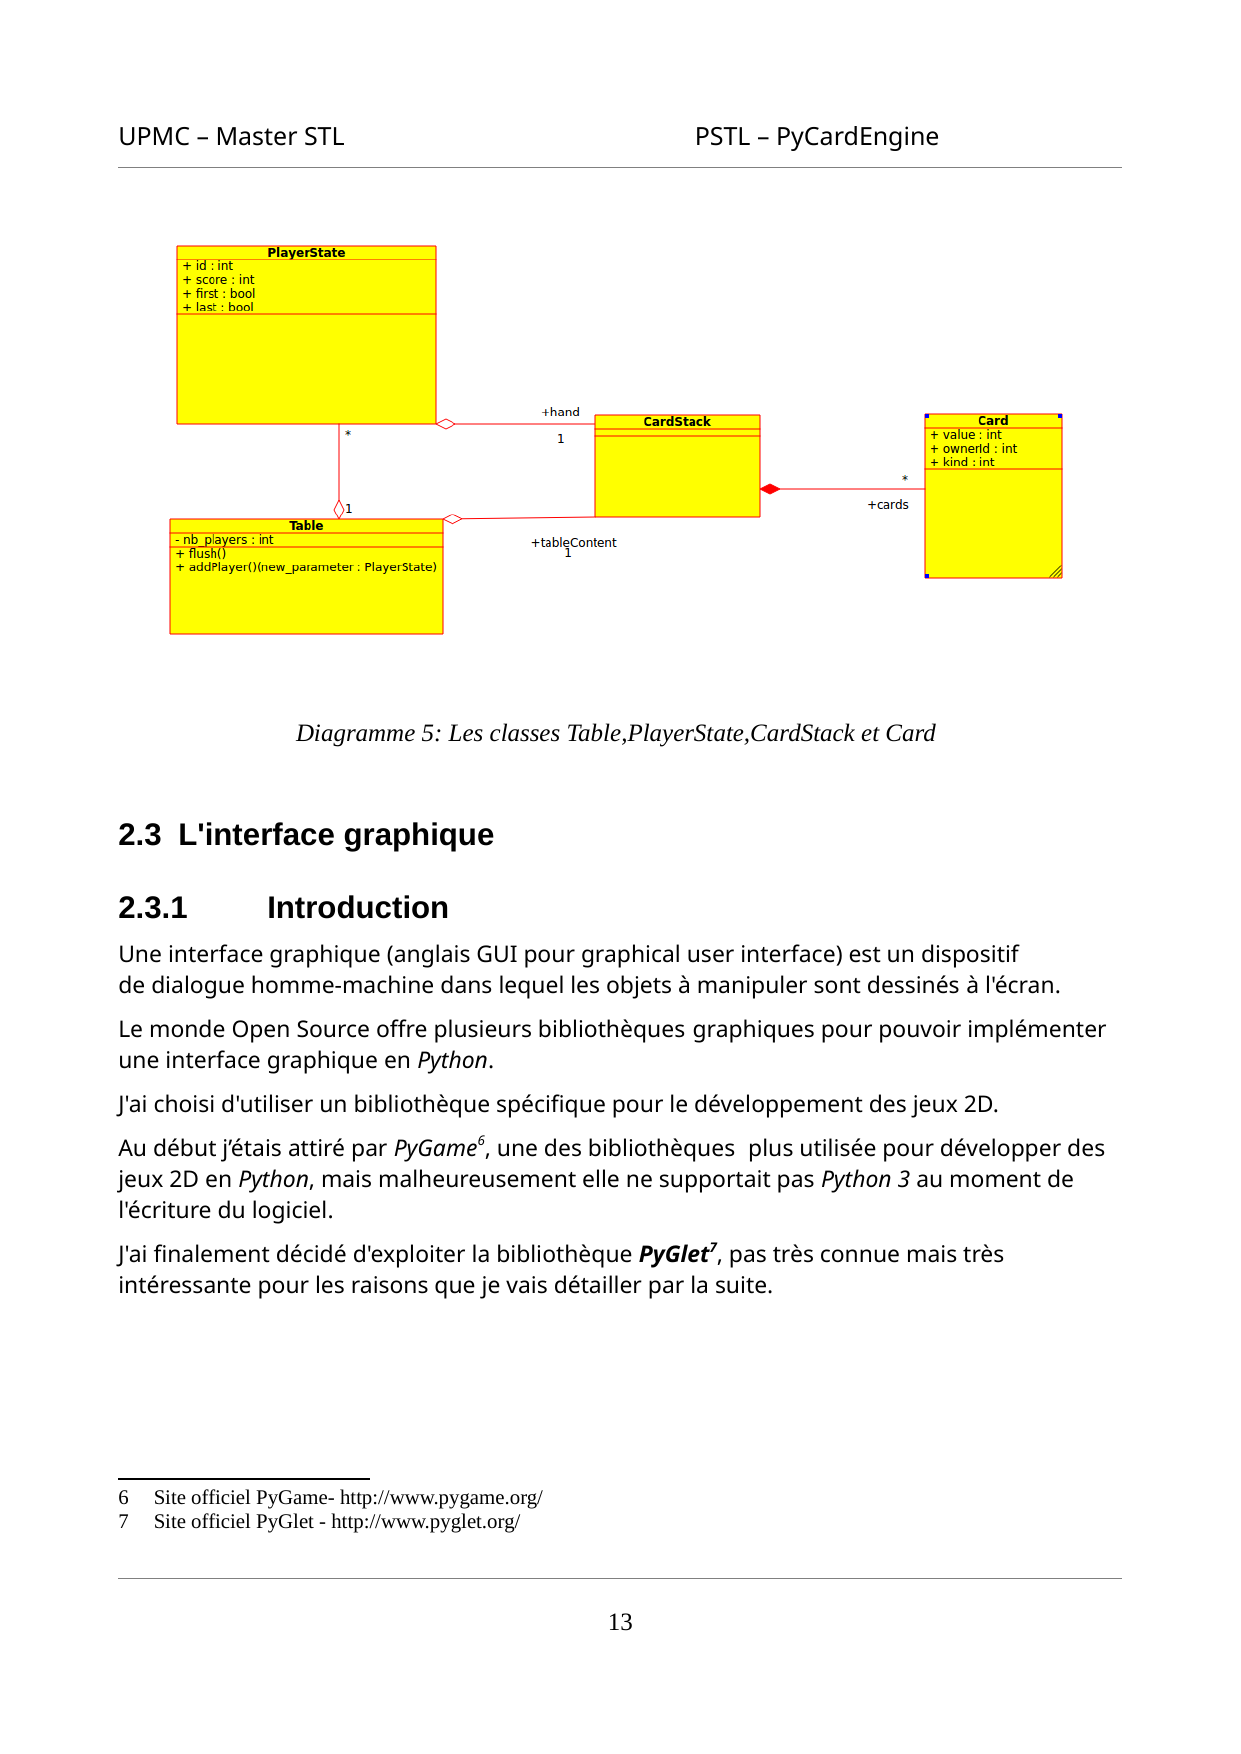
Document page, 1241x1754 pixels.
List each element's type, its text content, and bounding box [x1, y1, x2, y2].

text Diagramme 5: Les classes Table,PlayerState,CardStack et Card [118, 719, 1122, 747]
subtitle Introduction [118, 889, 1122, 925]
subtitle L'interface graphique [118, 816, 1122, 852]
text Site officiel PyGlet - http://www.pyglet.org/ [118, 1509, 1122, 1533]
text Au début j’étais attiré par PyGame, une des bibliothèques plus utilisée pour développer des jeux 2D en Python, mais malheureusement elle ne supportait pas Python 3 au moment de l'écriture du logiciel. [118, 1132, 1122, 1225]
picture [118, 208, 1123, 719]
text Site officiel PyGame- http://www.pygame.org/ [118, 1485, 1122, 1509]
text Le monde Open Source offre plusieurs bibliothèques graphiques pour pouvoir implémenter une interface graphique en Python. [118, 1013, 1122, 1075]
text J'ai choisi d'utiliser un bibliothèque spécifique pour le développement des jeux 2D. [118, 1088, 1122, 1119]
text Une interface graphique (anglais GUI pour graphical user interface) est un dispositif de dialogue homme-machine dans lequel les objets à manipuler sont dessinés à l'écran. [118, 938, 1122, 1000]
text J'ai finalement décidé d'exploiter la bibliothèque PyGlet, pas très connue mais très intéressante pour les raisons que je vais détailler par la suite. [118, 1238, 1122, 1300]
